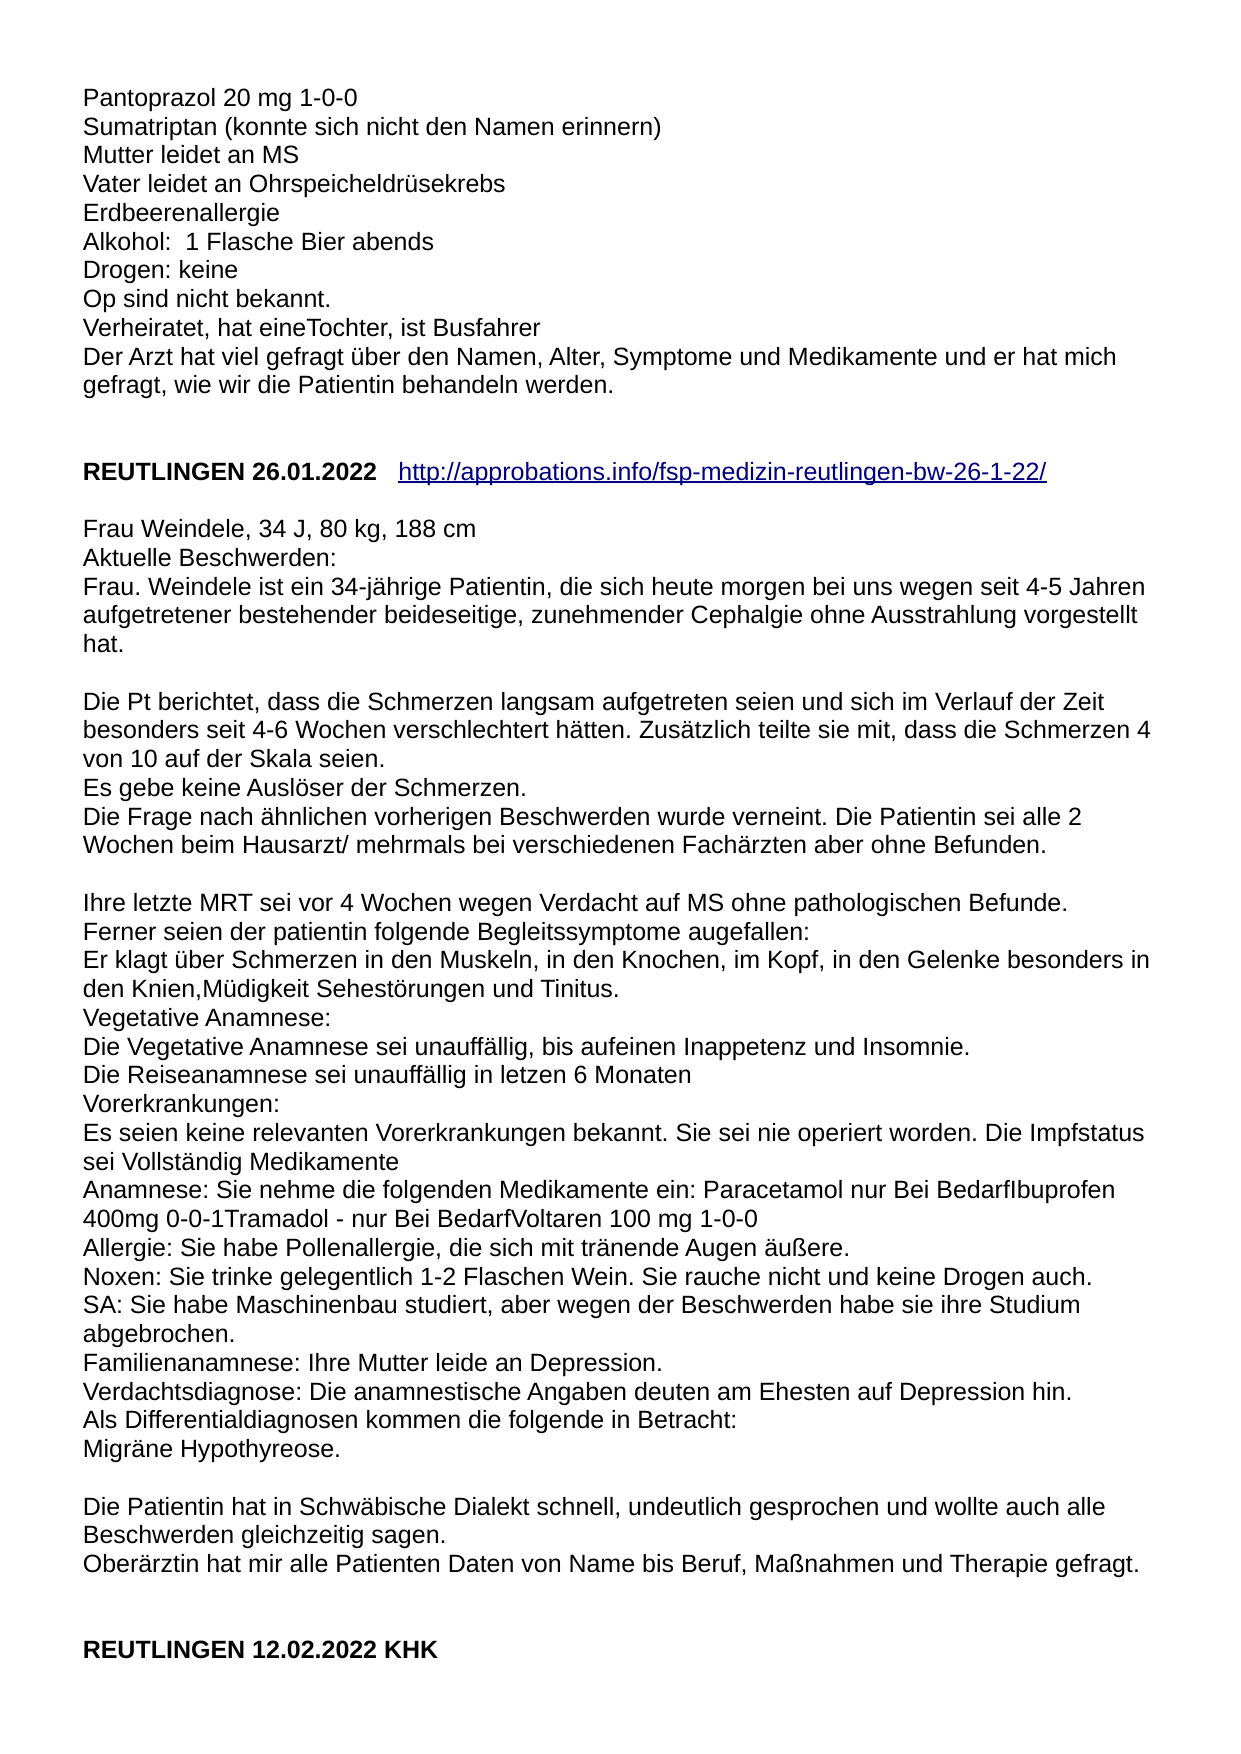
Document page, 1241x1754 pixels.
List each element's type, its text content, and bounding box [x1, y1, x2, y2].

text Op sind nicht bekannt. [83, 284, 1157, 313]
text Sumatriptan (konnte sich nicht den Namen erinnern) [83, 111, 1157, 140]
text Als Differentialdiagnosen kommen die folgende in Betracht: [83, 1405, 1157, 1434]
text Oberärztin hat mir alle Patienten Daten von Name bis Beruf, Maßnahmen und Therapie gefragt. [83, 1549, 1157, 1578]
text Ferner seien der patientin folgende Begleitssymptome augefallen: [83, 916, 1157, 945]
text REUTLINGEN 26.01.2022 http://approbations.info/fsp-medizin-reutlingen-bw-26-1-22/ [83, 456, 1157, 485]
text Familienanamnese: Ihre Mutter leide an Depression. [83, 1348, 1157, 1376]
text Erdbeerenallergie [83, 198, 1157, 226]
text Vater leidet an Ohrspeicheldrüsekrebs [83, 169, 1157, 198]
text Es seien keine relevanten Vorerkrankungen bekannt. Sie sei nie operiert worden. Die Impfstatus sei Vollständig Medikamente [83, 1118, 1157, 1175]
text Allergie: Sie habe Pollenallergie, die sich mit tränende Augen äußere. [83, 1233, 1157, 1261]
text Verdachtsdiagnose: Die anamnestische Angaben deuten am Ehesten auf Depression hin. [83, 1376, 1157, 1405]
text Die Reiseanamnese sei unauffällig in letzen 6 Monaten [83, 1060, 1157, 1089]
text Anamnese: Sie nehme die folgenden Medikamente ein: Paracetamol nur Bei BedarfIbuprofen 400mg 0-0-1Tramadol - nur Bei BedarfVoltaren 100 mg 1-0-0 [83, 1175, 1157, 1233]
text Frau. Weindele ist ein 34-jährige Patientin, die sich heute morgen bei uns wegen seit 4-5 Jahren aufgetretener bestehender beideseitige, zunehmender Cephalgie ohne Ausstrahlung vorgestellt hat. [83, 571, 1157, 658]
text Mutter leidet an MS [83, 140, 1157, 169]
text Pantoprazol 20 mg 1-0-0 [83, 83, 1157, 111]
text Der Arzt hat viel gefragt über den Namen, Alter, Symptome und Medikamente und er hat mich gefragt, wie wir die Patientin behandeln werden. [83, 341, 1157, 399]
text REUTLINGEN 12.02.2022 KHK [83, 1635, 1157, 1664]
text Die Pt berichtet, dass die Schmerzen langsam aufgetreten seien und sich im Verlauf der Zeit besonders seit 4-6 Wochen verschlechtert hätten. Zusätzlich teilte sie mit, dass die Schmerzen 4 von 10 auf der Skala seien. [83, 686, 1157, 773]
text Drogen: keine [83, 255, 1157, 284]
text Verheiratet, hat eineTochter, ist Busfahrer [83, 313, 1157, 341]
text Aktuelle Beschwerden: [83, 543, 1157, 571]
text SA: Sie habe Maschinenbau studiert, aber wegen der Beschwerden habe sie ihre Studium abgebrochen. [83, 1290, 1157, 1348]
text Frau Weindele, 34 J, 80 kg, 188 cm [83, 514, 1157, 543]
text Er klagt über Schmerzen in den Muskeln, in den Knochen, im Kopf, in den Gelenke besonders in den Knien,Müdigkeit Sehestörungen und Tinitus. [83, 945, 1157, 1003]
text Die Frage nach ähnlichen vorherigen Beschwerden wurde verneint. Die Patientin sei alle 2 Wochen beim Hausarzt/ mehrmals bei verschiedenen Fachärzten aber ohne Befunden. [83, 801, 1157, 859]
text Vorerkrankungen: [83, 1089, 1157, 1118]
text Ihre letzte MRT sei vor 4 Wochen wegen Verdacht auf MS ohne pathologischen Befunde. [83, 888, 1157, 916]
text Die Patientin hat in Schwäbische Dialekt schnell, undeutlich gesprochen und wollte auch alle Beschwerden gleichzeitig sagen. [83, 1491, 1157, 1549]
text Alkohol: 1 Flasche Bier abends [83, 226, 1157, 255]
text Noxen: Sie trinke gelegentlich 1-2 Flaschen Wein. Sie rauche nicht und keine Drogen auch. [83, 1261, 1157, 1290]
text Vegetative Anamnese: [83, 1003, 1157, 1031]
text Migräne Hypothyreose. [83, 1434, 1157, 1463]
text Es gebe keine Auslöser der Schmerzen. [83, 773, 1157, 801]
text Die Vegetative Anamnese sei unauffällig, bis aufeinen Inappetenz und Insomnie. [83, 1031, 1157, 1060]
